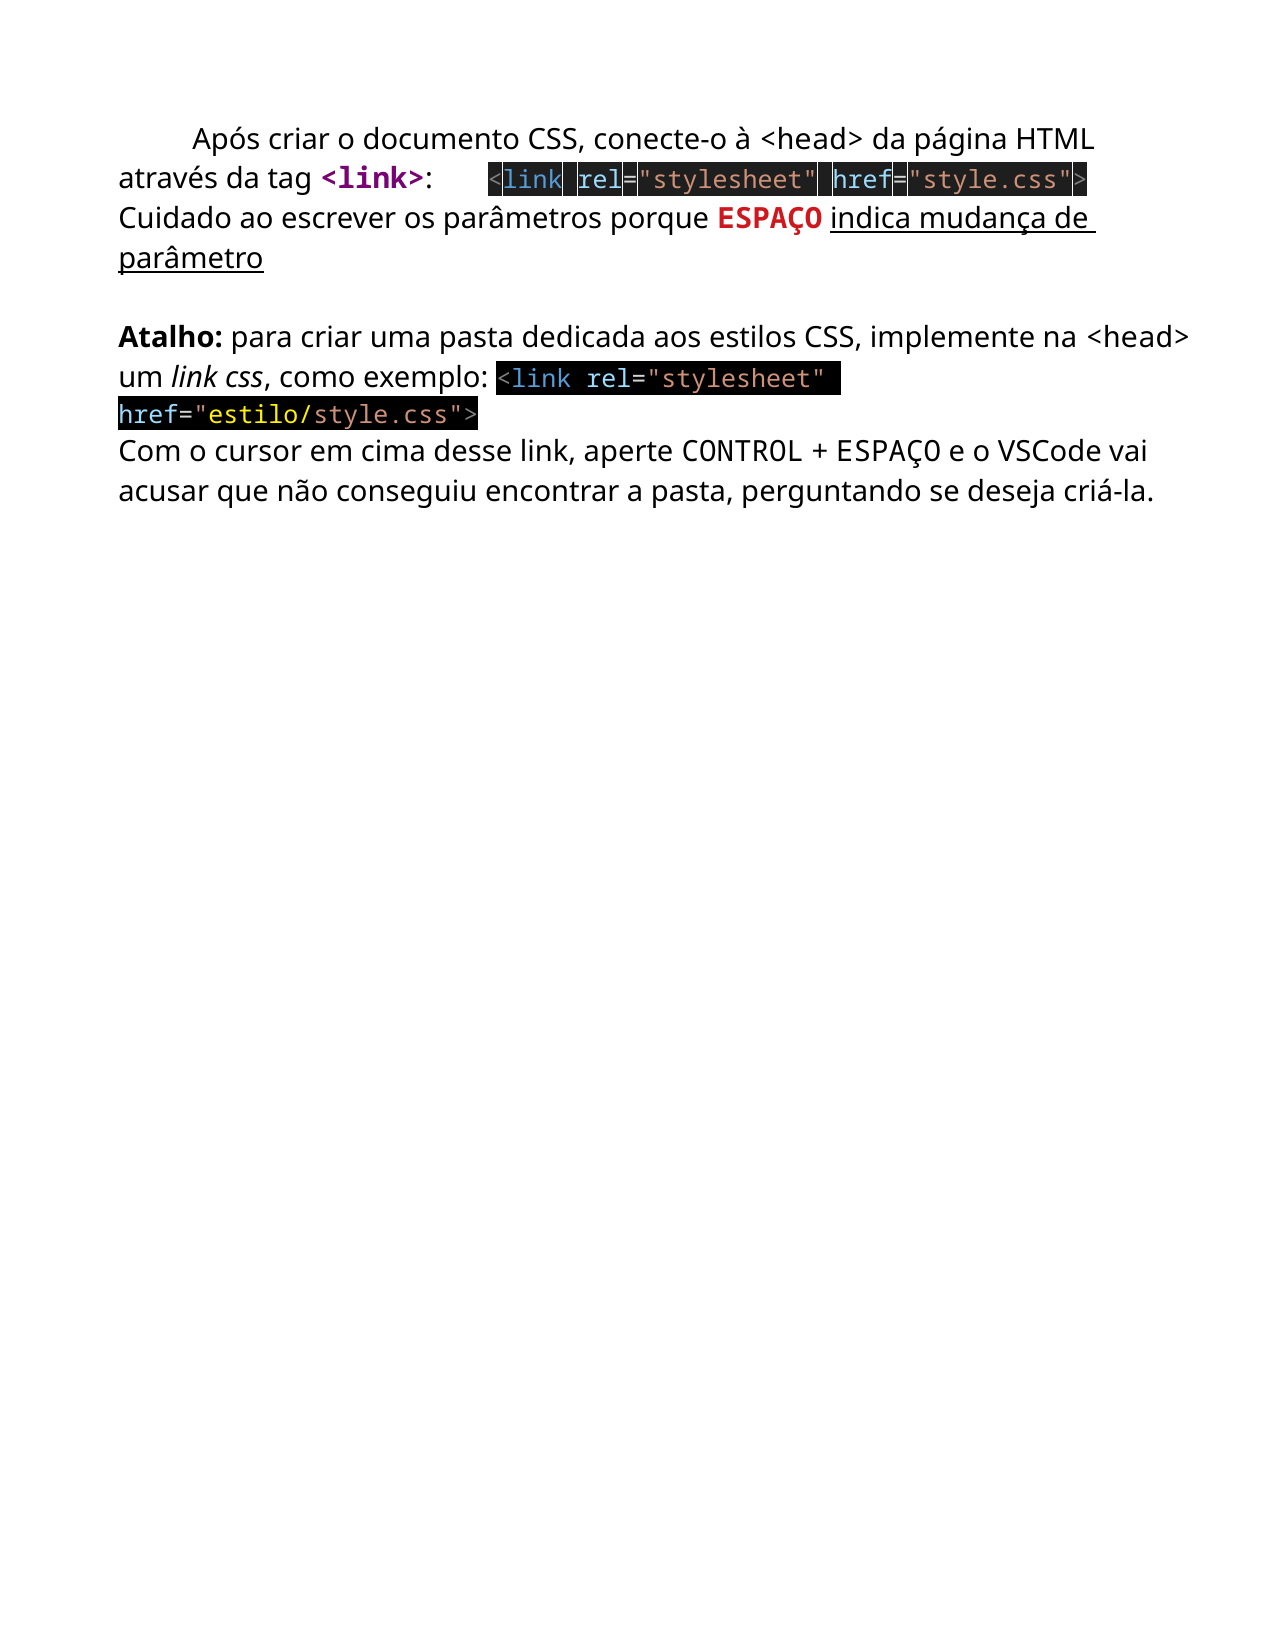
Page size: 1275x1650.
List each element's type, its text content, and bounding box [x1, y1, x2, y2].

text Cuidado ao escrever os parâmetros porque ESPAÇO indica mudança de parâmetro [118, 197, 1222, 277]
text Após criar o documento CSS, conecte-o à <head> da página HTML através da tag <link>: <link rel="stylesheet" href="style.css"> [118, 118, 1198, 197]
text Com o cursor em cima desse link, aperte CONTROL + ESPAÇO e o VSCode vai acusar que não conseguiu encontrar a pasta, perguntando se deseja criá-la. [118, 430, 1198, 510]
text Atalho: para criar uma pasta dedicada aos estilos CSS, implemente na <head> um link css, como exemplo: <link rel="stylesheet" href="estilo/style.css"> [118, 317, 1198, 430]
